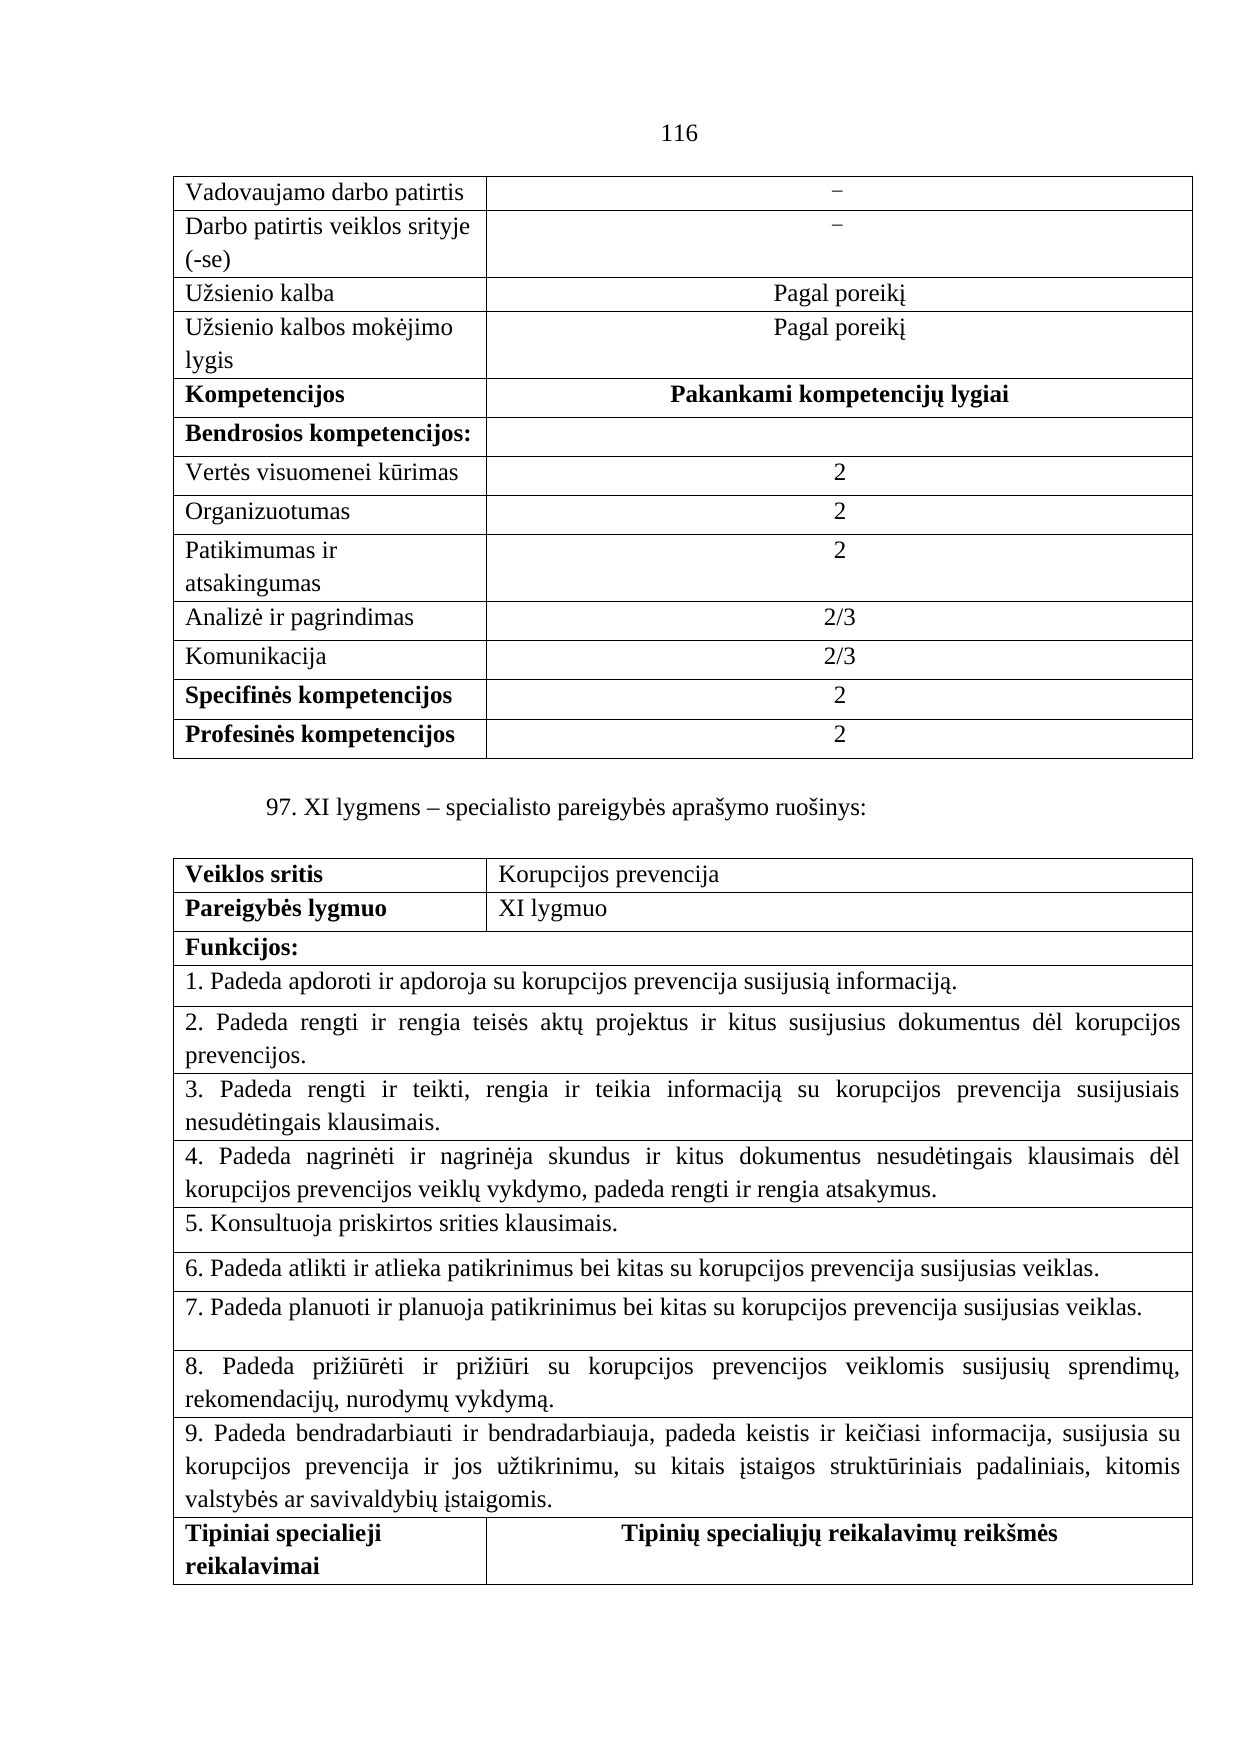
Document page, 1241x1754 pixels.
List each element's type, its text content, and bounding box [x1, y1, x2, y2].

table_cell 9. Padeda bendradarbiauti ir bendradarbiauja, padeda keistis ir keičiasi informacija, susijusia su korupcijos prevencija ir jos užtikrinimu, su kitais įstaigos struktūriniais padaliniais, kitomis valstybės ar savivaldybių įstaigomis. [174, 1418, 1192, 1517]
text 97. XI lygmens – specialisto pareigybės aprašymo ruošinys: [177, 792, 1181, 820]
table_cell Funkcijos: [174, 932, 1192, 965]
table_cell [487, 418, 1192, 456]
table_cell 6. Padeda atlikti ir atlieka patikrinimus bei kitas su korupcijos prevencija susijusias veiklas. [174, 1253, 1192, 1291]
table_cell Pagal poreikį [487, 278, 1192, 311]
table_cell 5. Konsultuoja priskirtos srities klausimais. [174, 1208, 1192, 1252]
table_cell 2 [487, 535, 1192, 601]
table_cell 2 [487, 496, 1192, 534]
table_cell Analizė ir pagrindimas [174, 602, 486, 640]
table_cell Pareigybės lygmuo [174, 893, 486, 931]
table_cell Organizuotumas [174, 496, 486, 534]
table_header Veiklos sritis [174, 859, 486, 892]
table_cell Darbo patirtis veiklos srityje (-se) [174, 211, 486, 277]
table_cell 3. Padeda rengti ir teikti, rengia ir teikia informaciją su korupcijos prevencija susijusiais nesudėtingais klausimais. [174, 1074, 1192, 1140]
table_cell Specifinės kompetencijos [174, 680, 486, 718]
table_cell 2. Padeda rengti ir rengia teisės aktų projektus ir kitus susijusius dokumentus dėl korupcijos prevencijos. [174, 1007, 1192, 1073]
table_cell 2/3 [487, 641, 1192, 679]
table_cell Bendrosios kompetencijos: [174, 418, 486, 456]
table_cell Tipinių specialiųjų reikalavimų reikšmės [487, 1518, 1192, 1584]
table_cell Kompetencijos [174, 379, 486, 417]
table_cell Vertės visuomenei kūrimas [174, 457, 486, 495]
table_cell 8. Padeda prižiūrėti ir prižiūri su korupcijos prevencijos veiklomis susijusių sprendimų, rekomendacijų, nurodymų vykdymą. [174, 1351, 1192, 1417]
table_cell Profesinės kompetencijos [174, 720, 486, 757]
table_cell 2 [487, 680, 1192, 718]
table_cell 4. Padeda nagrinėti ir nagrinėja skundus ir kitus dokumentus nesudėtingais klausimais dėl korupcijos prevencijos veiklų vykdymo, padeda rengti ir rengia atsakymus. [174, 1141, 1192, 1207]
table_cell 2/3 [487, 602, 1192, 640]
table_cell Pakankami kompetencijų lygiai [487, 379, 1192, 417]
table_header Korupcijos prevencija [487, 859, 1192, 892]
table_cell Vadovaujamo darbo patirtis [174, 177, 486, 210]
table_cell Užsienio kalba [174, 278, 486, 311]
table_cell Tipiniai specialieji reikalavimai [174, 1518, 486, 1584]
table_cell 2 [487, 457, 1192, 495]
table_cell Patikimumas ir atsakingumas [174, 535, 486, 601]
table_cell – [487, 211, 1192, 277]
table_cell Užsienio kalbos mokėjimo lygis [174, 312, 486, 378]
table_cell XI lygmuo [487, 893, 1192, 931]
table_cell 1. Padeda apdoroti ir apdoroja su korupcijos prevencija susijusią informaciją. [174, 966, 1192, 1006]
table_cell Pagal poreikį [487, 312, 1192, 378]
table_cell 2 [487, 720, 1192, 757]
table_cell Komunikacija [174, 641, 486, 679]
table_cell – [487, 177, 1192, 210]
table_cell 7. Padeda planuoti ir planuoja patikrinimus bei kitas su korupcijos prevencija susijusias veiklas. [174, 1292, 1192, 1350]
